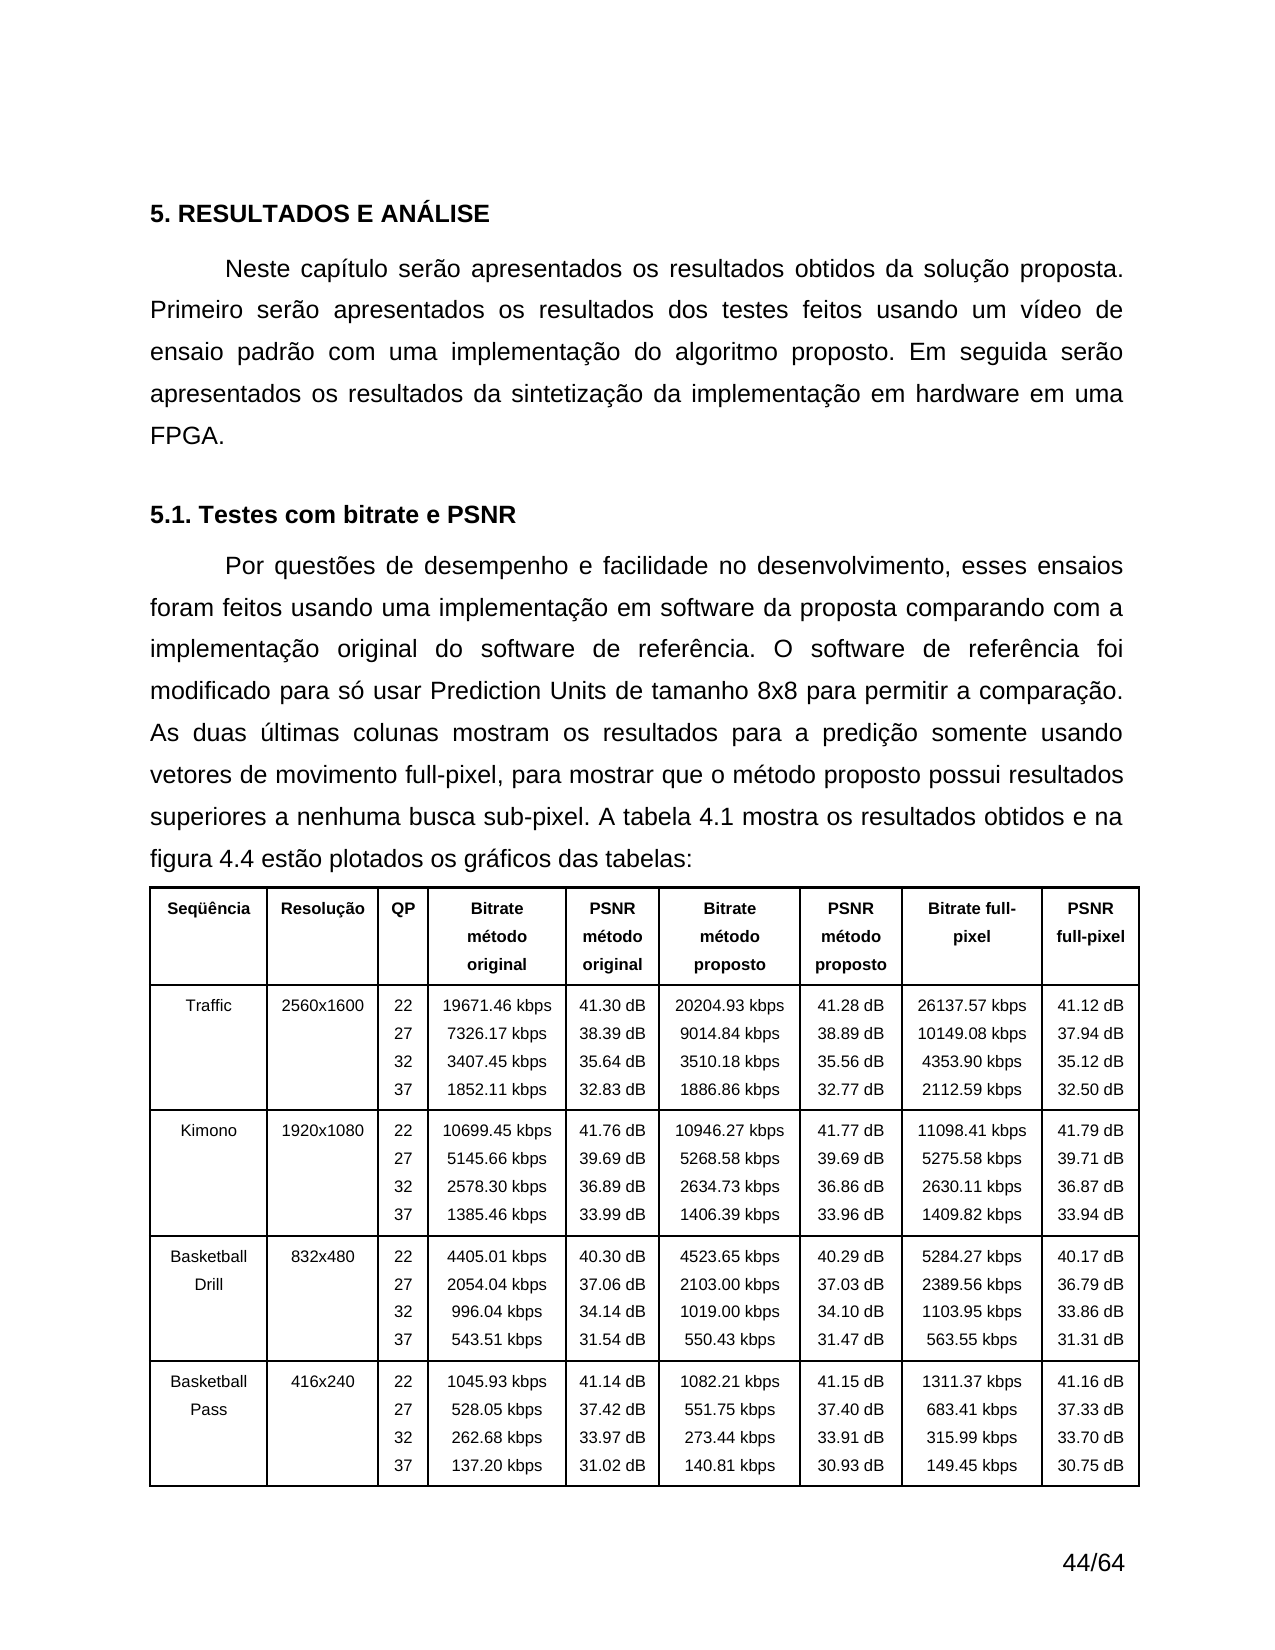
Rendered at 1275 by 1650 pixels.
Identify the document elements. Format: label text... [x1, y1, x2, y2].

table_cell 4405.01 kbps 2054.04 kbps 996.04 kbps 543.51 kbps [429, 1237, 565, 1360]
table_cell 22 27 32 37 [379, 1362, 427, 1485]
table_cell 19671.46 kbps 7326.17 kbps 3407.45 kbps 1852.11 kbps [429, 986, 565, 1109]
table_cell 41.30 dB 38.39 dB 35.64 dB 32.83 dB [567, 986, 658, 1109]
table_cell 832x480 [268, 1237, 377, 1360]
table_cell 20204.93 kbps 9014.84 kbps 3510.18 kbps 1886.86 kbps [660, 986, 799, 1109]
table_cell 41.15 dB 37.40 dB 33.91 dB 30.93 dB [801, 1362, 901, 1485]
subtitle 5. RESULTADOS E ANÁLISE [150, 200, 1125, 228]
table_cell 4523.65 kbps 2103.00 kbps 1019.00 kbps 550.43 kbps [660, 1237, 799, 1360]
table_cell 41.16 dB 37.33 dB 33.70 dB 30.75 dB [1043, 1362, 1138, 1485]
table_header Bitrate método proposto [660, 889, 799, 984]
table_header Seqüência [151, 889, 266, 984]
text Neste capítulo serão apresentados os resultados obtidos da solução proposta. Primeiro serão apresentados os resultados dos testes feitos usando um vídeo de ensaio padrão com uma implementação do algoritmo proposto. Em seguida serão apresentados os resultados da sintetização da implementação em hardware em uma FPGA. [150, 254, 1125, 450]
table_cell 22 27 32 37 [379, 1237, 427, 1360]
table_cell Traffic [151, 986, 266, 1109]
table_cell 41.14 dB 37.42 dB 33.97 dB 31.02 dB [567, 1362, 658, 1485]
table_cell 2560x1600 [268, 986, 377, 1109]
table_cell 1311.37 kbps 683.41 kbps 315.99 kbps 149.45 kbps [903, 1362, 1041, 1485]
table_header PSNR método original [567, 889, 658, 984]
table_header Bitrate full-pixel [903, 889, 1041, 984]
table_cell 5284.27 kbps 2389.56 kbps 1103.95 kbps 563.55 kbps [903, 1237, 1041, 1360]
table_header PSNR método proposto [801, 889, 901, 984]
table_header Bitrate método original [429, 889, 565, 984]
table_cell Basketball Drill [151, 1237, 266, 1360]
subtitle 5.1. Testes com bitrate e PSNR [150, 501, 1125, 529]
table_cell 22 27 32 37 [379, 1111, 427, 1234]
table_cell 416x240 [268, 1362, 377, 1485]
table_header PSNR full-pixel [1043, 889, 1138, 984]
table_cell 10946.27 kbps 5268.58 kbps 2634.73 kbps 1406.39 kbps [660, 1111, 799, 1234]
table_cell 41.12 dB 37.94 dB 35.12 dB 32.50 dB [1043, 986, 1138, 1109]
table_cell 26137.57 kbps 10149.08 kbps 4353.90 kbps 2112.59 kbps [903, 986, 1041, 1109]
table_cell 40.29 dB 37.03 dB 34.10 dB 31.47 dB [801, 1237, 901, 1360]
table_cell 10699.45 kbps 5145.66 kbps 2578.30 kbps 1385.46 kbps [429, 1111, 565, 1234]
table_header QP [379, 889, 427, 984]
table_cell 41.28 dB 38.89 dB 35.56 dB 32.77 dB [801, 986, 901, 1109]
table_header Resolução [268, 889, 377, 984]
table_cell 40.17 dB 36.79 dB 33.86 dB 31.31 dB [1043, 1237, 1138, 1360]
table_cell 41.76 dB 39.69 dB 36.89 dB 33.99 dB [567, 1111, 658, 1234]
table_cell 1920x1080 [268, 1111, 377, 1234]
table_cell 1082.21 kbps 551.75 kbps 273.44 kbps 140.81 kbps [660, 1362, 799, 1485]
table_cell Basketball Pass [151, 1362, 266, 1485]
table_cell 22 27 32 37 [379, 986, 427, 1109]
table_cell 41.79 dB 39.71 dB 36.87 dB 33.94 dB [1043, 1111, 1138, 1234]
table_cell 11098.41 kbps 5275.58 kbps 2630.11 kbps 1409.82 kbps [903, 1111, 1041, 1234]
table_cell 40.30 dB 37.06 dB 34.14 dB 31.54 dB [567, 1237, 658, 1360]
text Por questões de desempenho e facilidade no desenvolvimento, esses ensaios foram feitos usando uma implementação em software da proposta comparando com a implementação original do software de referência. O software de referência foi modificado para só usar Prediction Units de tamanho 8x8 para permitir a comparação. As duas últimas colunas mostram os resultados para a predição somente usando vetores de movimento full-pixel, para mostrar que o método proposto possui resultados superiores a nenhuma busca sub-pixel. A tabela 4.1 mostra os resultados obtidos e na figura 4.4 estão plotados os gráficos das tabelas: [150, 551, 1125, 872]
table_cell 41.77 dB 39.69 dB 36.86 dB 33.96 dB [801, 1111, 901, 1234]
table_cell Kimono [151, 1111, 266, 1234]
table_cell 1045.93 kbps 528.05 kbps 262.68 kbps 137.20 kbps [429, 1362, 565, 1485]
